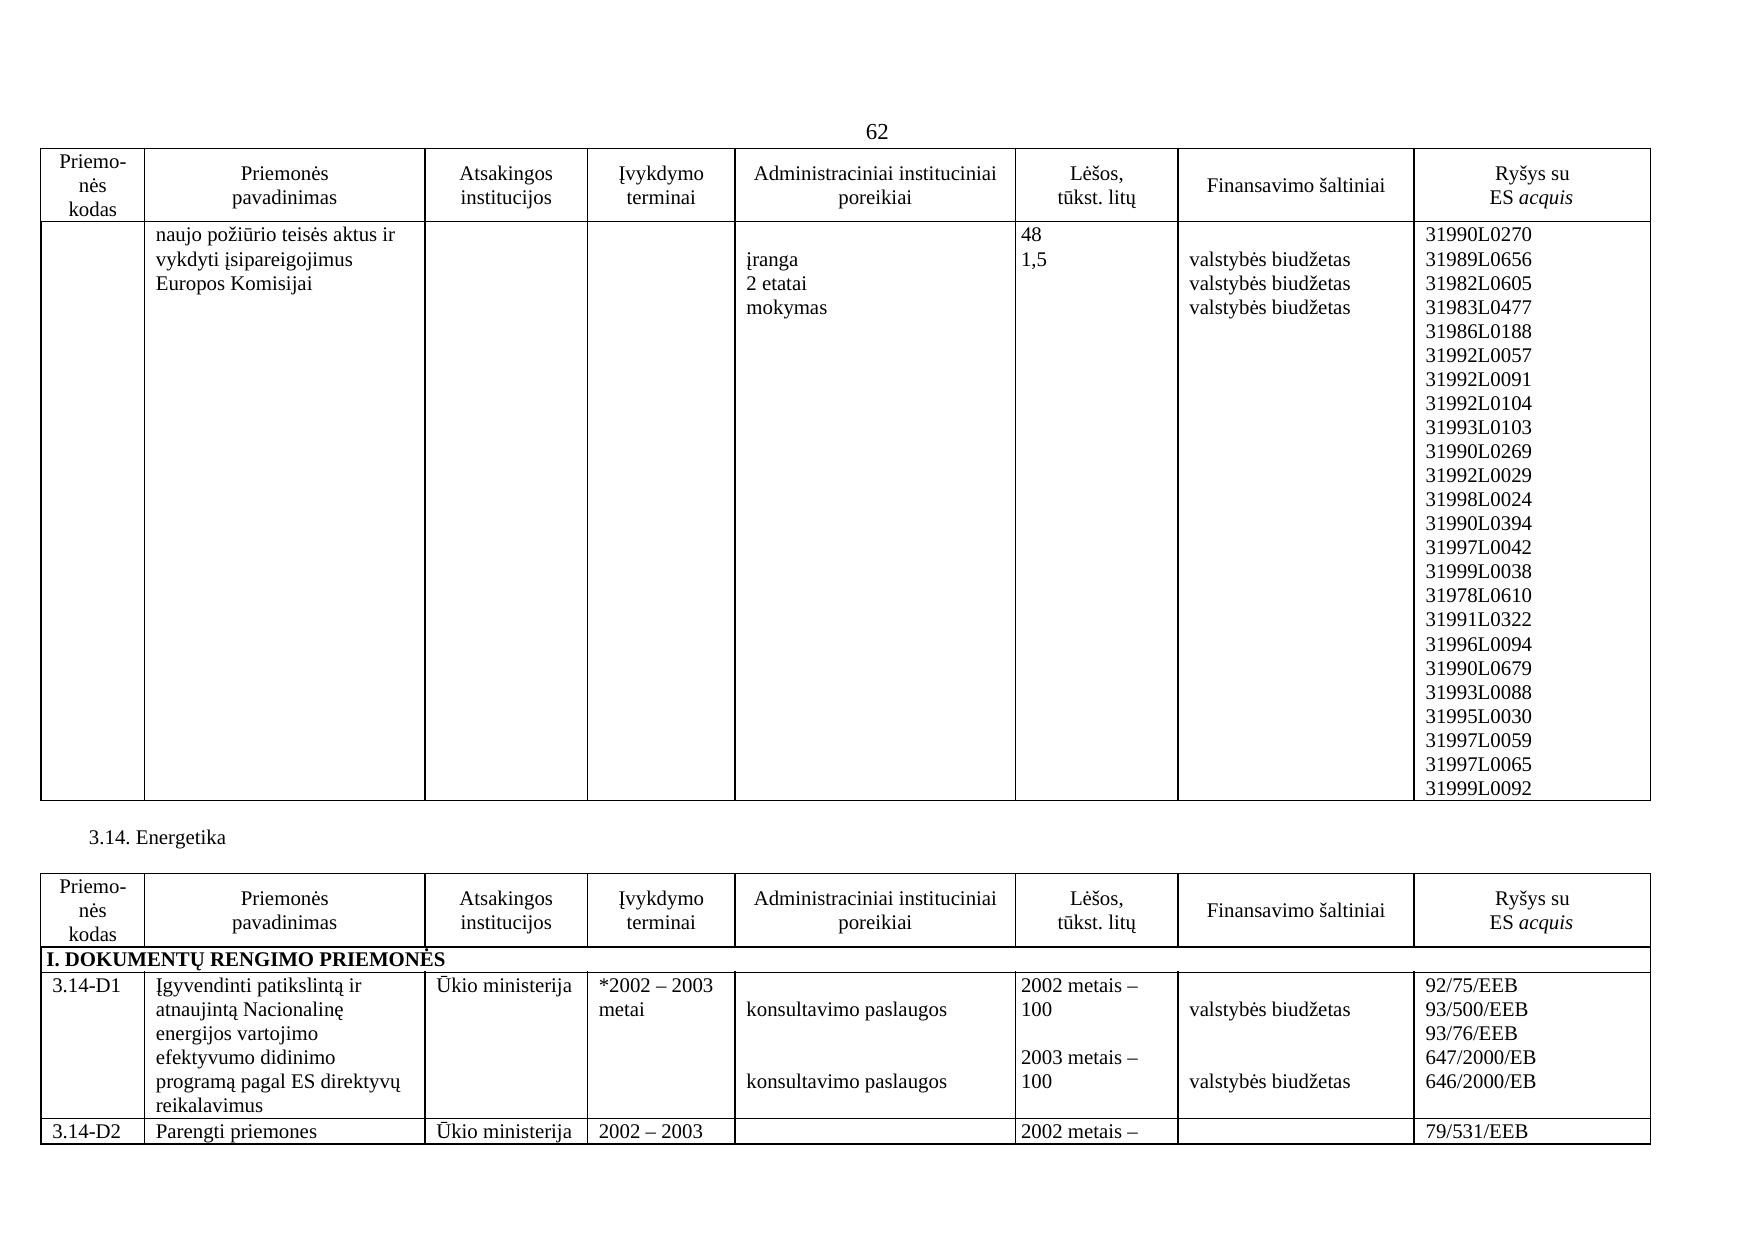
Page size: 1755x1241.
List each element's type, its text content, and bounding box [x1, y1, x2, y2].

table_cell Įgyvendinti patikslintą ir atnaujintą Nacionalinę energijos vartojimo efektyvumo didinimo programą pagal ES direktyvų reikalavimus [145, 973, 424, 1117]
table_header Administraciniai instituciniai poreikiai [736, 874, 1015, 946]
table_cell [1179, 1119, 1413, 1143]
table_header Finansavimo šaltiniai [1179, 874, 1413, 946]
table_cell Parengti priemones [145, 1119, 424, 1143]
table_cell [736, 1119, 1015, 1143]
table_cell Ūkio ministerija [426, 1119, 587, 1143]
table_cell valstybės biudžetas valstybės biudžetas valstybės biudžetas [1179, 222, 1413, 800]
table_header Finansavimo šaltiniai [1179, 149, 1413, 221]
table_cell įranga 2 etatai mokymas [736, 222, 1015, 800]
table_header Priemo-nės kodas [41, 874, 144, 946]
table_cell naujo požiūrio teisės aktus ir vykdyti įsipareigojimus Europos Komisijai [145, 222, 424, 800]
table_cell 31990L0270 31989L0656 31982L0605 31983L0477 31986L0188 31992L0057 31992L0091 31992L0104 31993L0103 31990L0269 31992L0029 31998L0024 31990L0394 31997L0042 31999L0038 31978L0610 31991L0322 31996L0094 31990L0679 31993L0088 31995L0030 31997L0059 31997L0065 31999L0092 [1415, 222, 1650, 800]
table_header Priemonės pavadinimas [145, 874, 424, 946]
table_cell [426, 222, 587, 800]
table_cell [42, 222, 144, 800]
table_cell *2002 – 2003 metai [588, 973, 734, 1117]
table_cell [588, 222, 734, 800]
table_header Atsakingos institucijos [426, 149, 587, 221]
table_header Lėšos, tūkst. litų [1016, 149, 1177, 221]
table_header Įvykdymo terminai [588, 149, 734, 221]
table_header Administraciniai instituciniai poreikiai [736, 149, 1015, 221]
table_cell 79/531/EEB [1415, 1119, 1650, 1143]
table_cell Ūkio ministerija [426, 973, 587, 1117]
table_cell valstybės biudžetas valstybės biudžetas [1179, 973, 1413, 1117]
table_cell 3.14-D1 [42, 973, 144, 1117]
table_header Priemo-nės kodas [41, 149, 144, 221]
table_header Ryšys su ES acquis [1415, 149, 1650, 221]
subtitle 3.14. Energetika [89, 825, 1666, 849]
table_cell 3.14-D2 [42, 1119, 144, 1143]
table_cell 2002 – 2003 [588, 1119, 734, 1143]
table_header Atsakingos institucijos [426, 874, 587, 946]
table_cell 92/75/EEB 93/500/EEB 93/76/EEB 647/2000/EB 646/2000/EB [1415, 973, 1650, 1117]
table_header Įvykdymo terminai [588, 874, 734, 946]
table_cell I. Dokumentų rengimo priemonės [42, 948, 1650, 971]
table_cell konsultavimo paslaugos konsultavimo paslaugos [736, 973, 1015, 1117]
table_header Ryšys su ES acquis [1415, 874, 1650, 946]
table_cell 2002 metais – 100 2003 metais – 100 [1016, 973, 1177, 1117]
table_header Priemonės pavadinimas [145, 149, 424, 221]
table_header Lėšos, tūkst. litų [1016, 874, 1177, 946]
table_cell 2002 metais – [1016, 1119, 1177, 1143]
table_cell 48 1,5 [1016, 222, 1177, 800]
